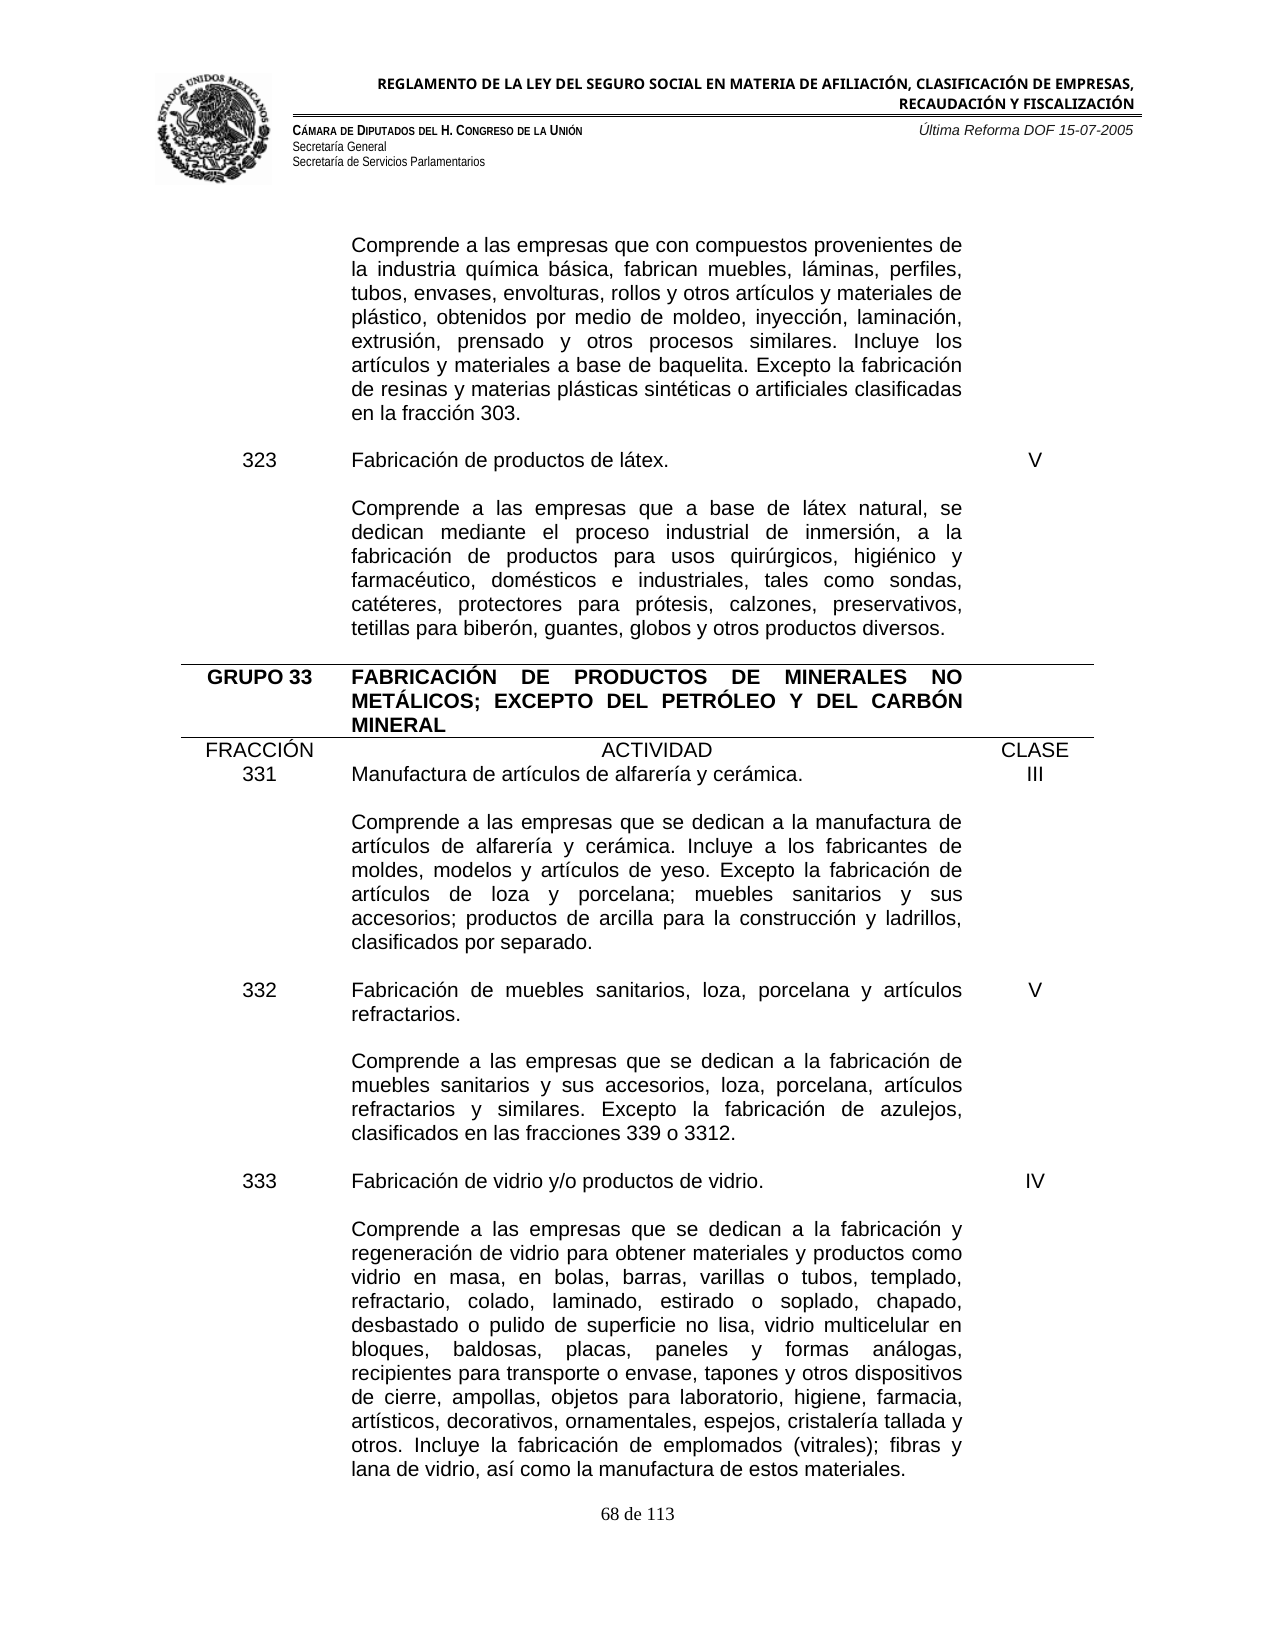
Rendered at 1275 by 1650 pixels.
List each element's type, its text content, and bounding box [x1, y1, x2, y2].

table_cell IV [976, 1169, 1094, 1481]
table_cell 332 [181, 978, 338, 1169]
table_cell Fabricación de productos de látex. Comprende a las empresas que a base de látex natural, se dedican mediante el proceso industrial de inmersión, a la fabricación de productos para usos quirúrgicos, higiénico y farmacéutico, domésticos e industriales, tales como sondas, catéteres, protectores para prótesis, calzones, preservativos, tetillas para biberón, guantes, globos y otros productos diversos. [338, 448, 976, 664]
table_cell 333 [181, 1169, 338, 1481]
table_cell Manufactura de artículos de alfarería y cerámica. Comprende a las empresas que se dedican a la manufactura de artículos de alfarería y cerámica. Incluye a los fabricantes de moldes, modelos y artículos de yeso. Excepto la fabricación de artículos de loza y porcelana; muebles sanitarios y sus accesorios; productos de arcilla para la construcción y ladrillos, clasificados por separado. [338, 762, 976, 977]
table_cell ACTIVIDAD [338, 738, 976, 762]
table_cell Fabricación de muebles sanitarios, loza, porcelana y artículos refractarios. Comprende a las empresas que se dedican a la fabricación de muebles sanitarios y sus accesorios, loza, porcelana, artículos refractarios y similares. Excepto la fabricación de azulejos, clasificados en las fracciones 339 o 3312. [338, 978, 976, 1169]
table_cell 323 [181, 448, 338, 664]
table_cell FRACCIÓN [181, 738, 338, 762]
table_cell Comprende a las empresas que con compuestos provenientes de la industria química básica, fabrican muebles, láminas, perfiles, tubos, envases, envolturas, rollos y otros artículos y materiales de plástico, obtenidos por medio de moldeo, inyección, laminación, extrusión, prensado y otros procesos similares. Incluye los artículos y materiales a base de baquelita. Excepto la fabricación de resinas y materias plásticas sintéticas o artificiales clasificadas en la fracción 303. [338, 233, 976, 448]
table_cell Fabricación de vidrio y/o productos de vidrio. Comprende a las empresas que se dedican a la fabricación y regeneración de vidrio para obtener materiales y productos como vidrio en masa, en bolas, barras, varillas o tubos, templado, refractario, colado, laminado, estirado o soplado, chapado, desbastado o pulido de superficie no lisa, vidrio multicelular en bloques, baldosas, placas, paneles y formas análogas, recipientes para transporte o envase, tapones y otros dispositivos de cierre, ampollas, objetos para laboratorio, higiene, farmacia, artísticos, decorativos, ornamentales, espejos, cristalería tallada y otros. Incluye la fabricación de emplomados (vitrales); fibras y lana de vidrio, así como la manufactura de estos materiales. [338, 1169, 976, 1481]
table_cell FABRICACIÓN DE PRODUCTOS DE MINERALES NO METÁLICOS; EXCEPTO DEL PETRÓLEO Y DEL CARBÓN MINERAL [338, 665, 976, 737]
table_cell 331 [181, 762, 338, 977]
table_cell CLASE [976, 738, 1094, 762]
table_cell [976, 233, 1094, 448]
table_cell V [976, 978, 1094, 1169]
table_cell V [976, 448, 1094, 664]
table_cell III [976, 762, 1094, 977]
table_cell [181, 233, 338, 448]
table_cell [976, 665, 1094, 737]
table_cell GRUPO 33 [181, 665, 338, 737]
